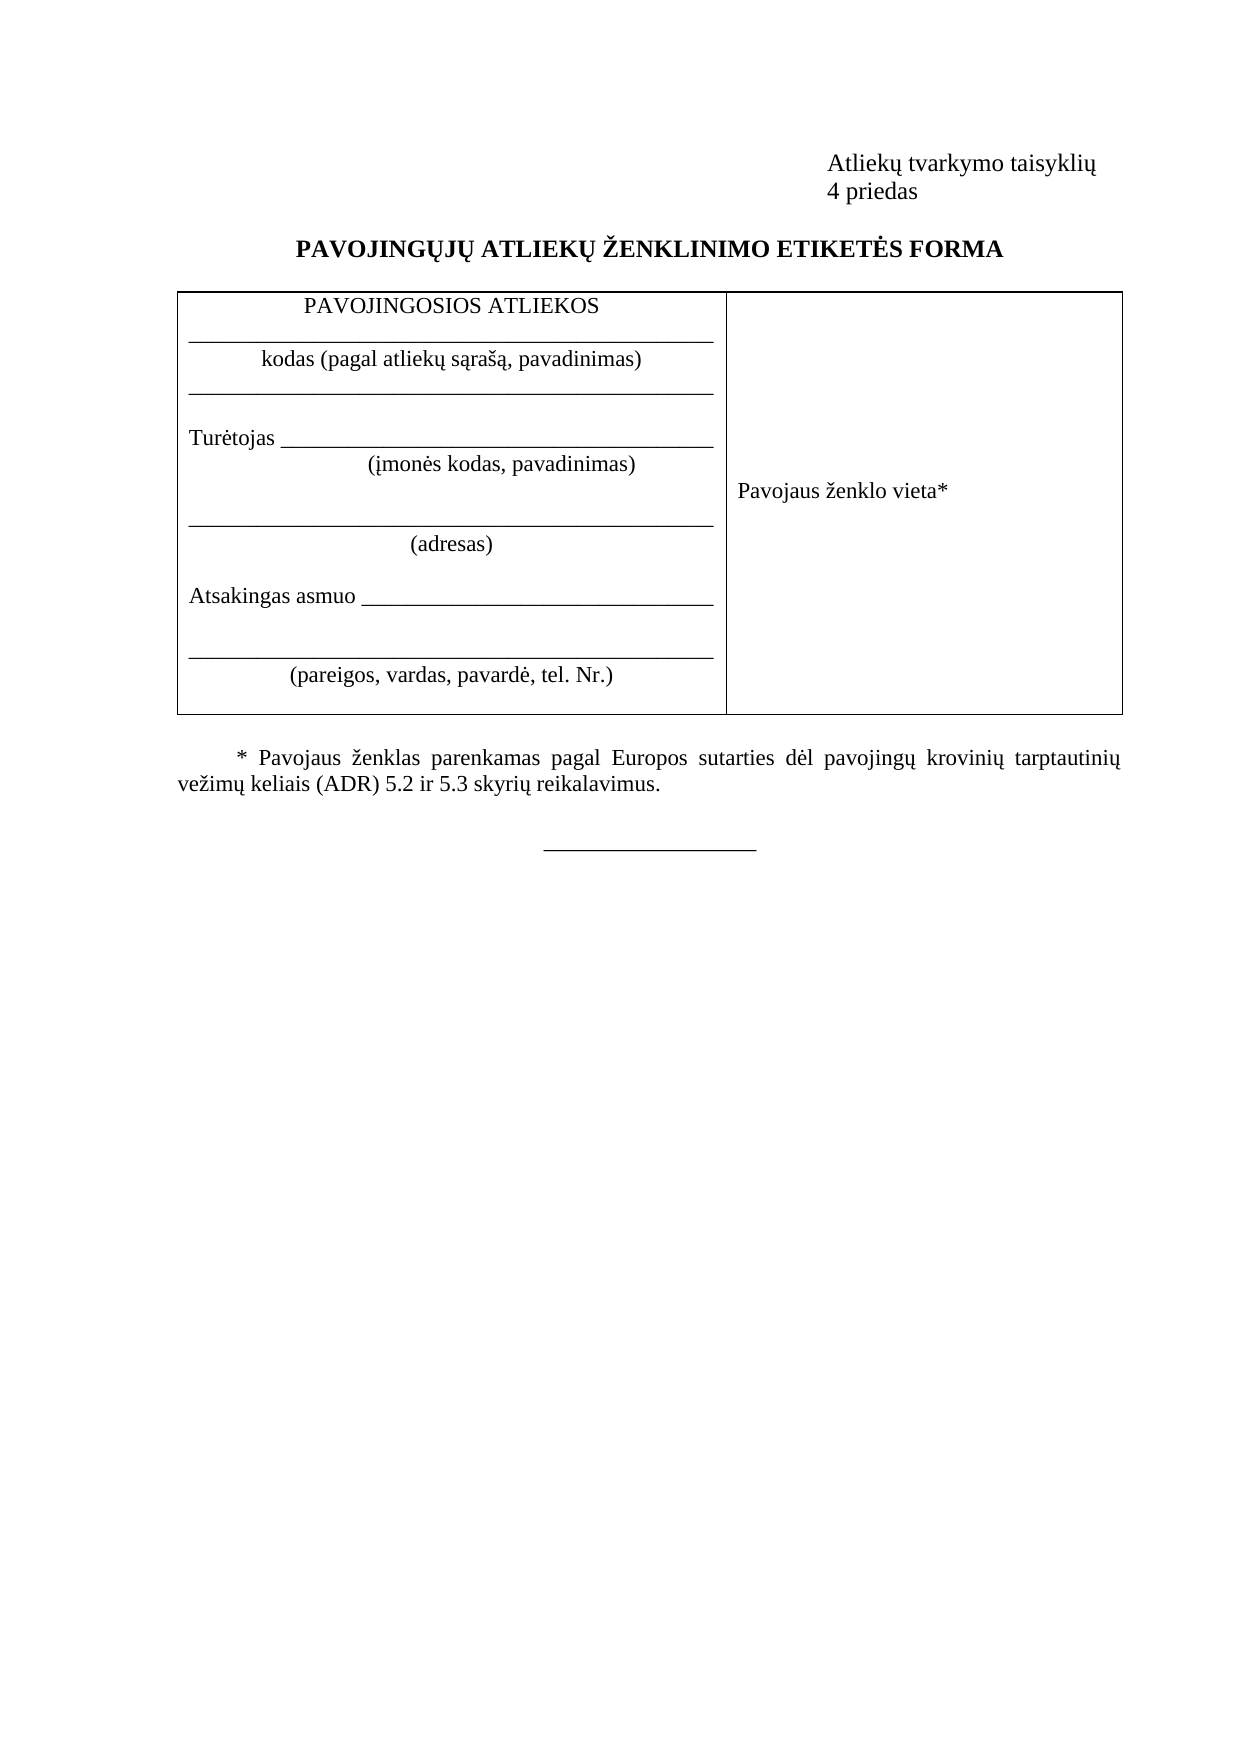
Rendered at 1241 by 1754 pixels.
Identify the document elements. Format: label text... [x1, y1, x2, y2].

table_header pavojingosIOS atliekos _ kodas (pagal atliekų sąrašą, pavadinimas) _ Turėtojas (įmonės kodas, pavadinimas) _ (adresas) Atsakingas asmuo _ (pareigos, vardas, pavardė, tel. Nr.) [178, 293, 726, 714]
text PAVOJINGŲJŲ ATLIEKŲ ŽENKLINIMO ETIKETĖS FORMA [177, 234, 1122, 263]
text Atliekų tvarkymo taisyklių [827, 148, 1122, 176]
table_header Pavojaus ženklo vieta* [727, 293, 1122, 714]
text * Pavojaus ženklas parenkamas pagal Europos sutarties dėl pavojingų krovinių tarptautinių vežimų keliais (ADR) 5.2 ir 5.3 skyrių reikalavimus. [177, 744, 1122, 797]
text _________________ [177, 825, 1122, 854]
text 4 priedas [827, 176, 1122, 205]
